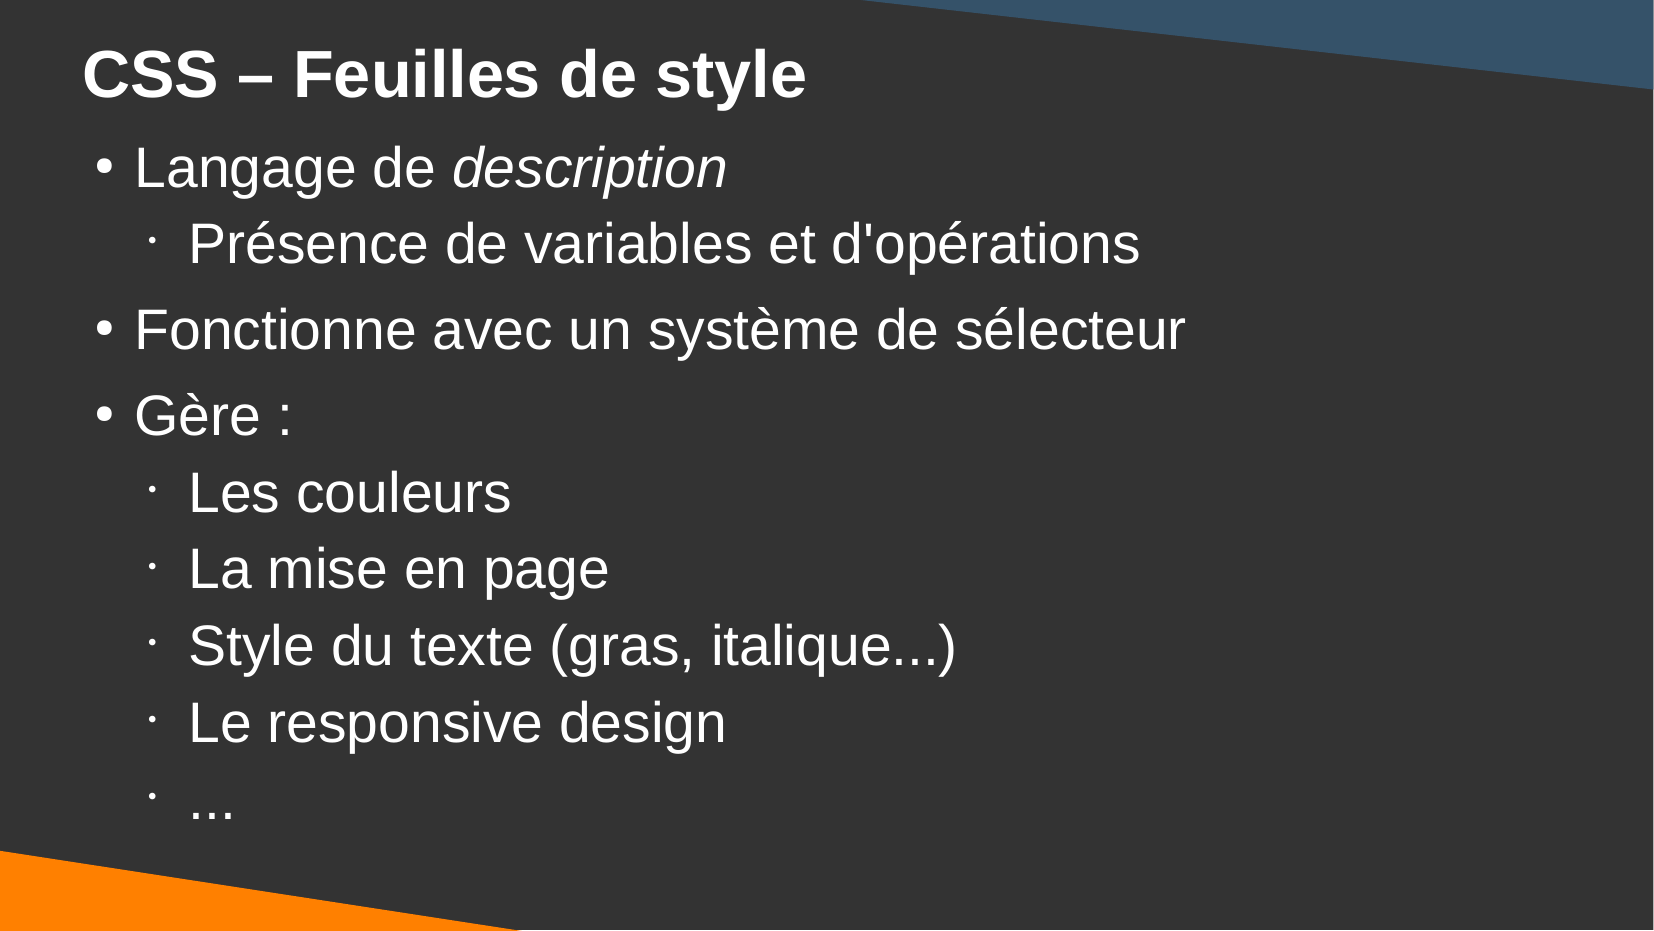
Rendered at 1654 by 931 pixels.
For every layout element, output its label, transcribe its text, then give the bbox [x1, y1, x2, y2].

list Langage de description Présence de variables et d'opérations Fonctionne avec un système de sélecteur Gère : Les couleurs La mise en page Style du texte (gras, italique...) Le responsive design ... [80, 135, 1605, 839]
text_box [860, 0, 1654, 90]
title CSS – Feuilles de style [82, 37, 1571, 114]
text_box [0, 850, 522, 931]
